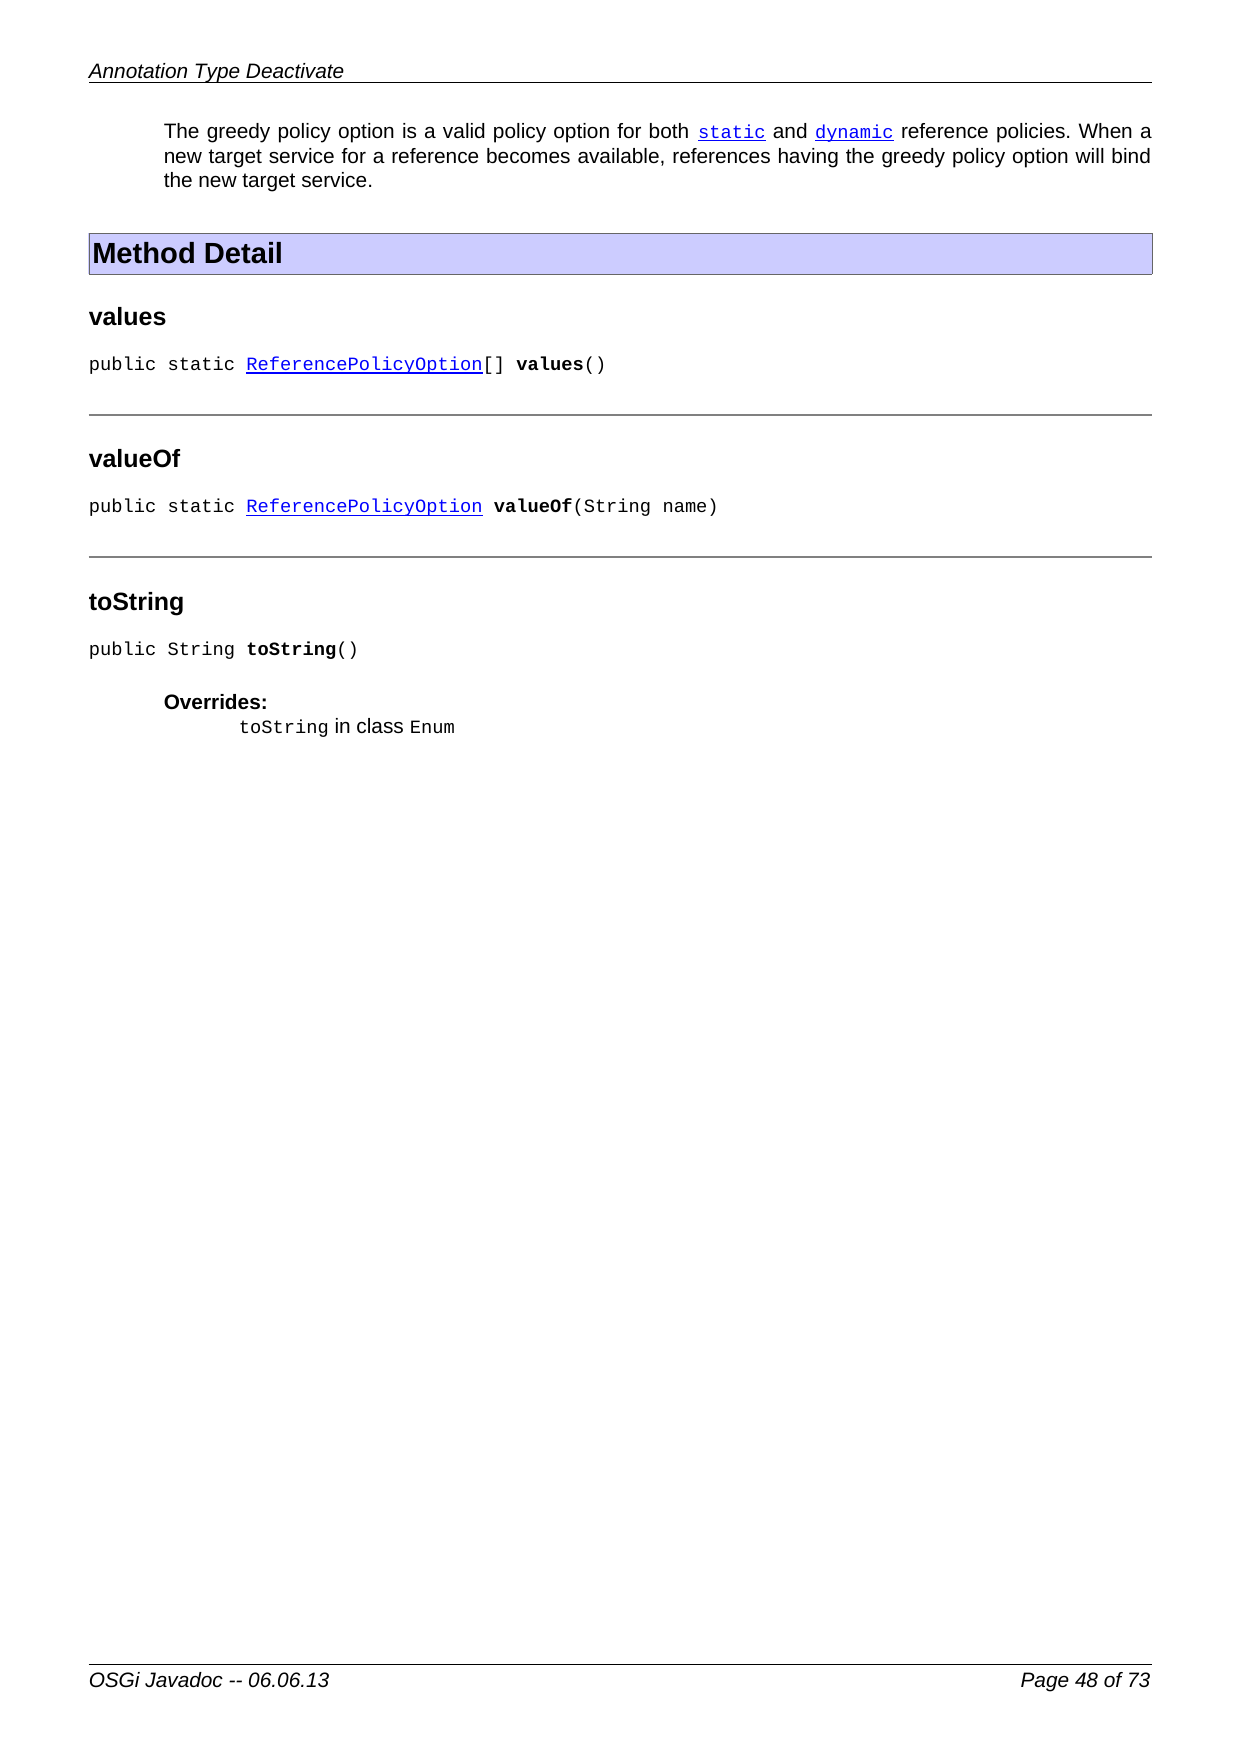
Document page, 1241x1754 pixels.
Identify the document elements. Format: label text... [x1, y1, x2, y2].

subtitle toString [88, 587, 1152, 616]
text public String toString() [88, 640, 1152, 661]
subtitle valueOf [88, 444, 1152, 473]
text public static ReferencePolicyOption[] values() [88, 355, 1152, 376]
subtitle Method Detail [90, 234, 1152, 274]
subtitle values [88, 302, 1152, 331]
text toString in class Enum [238, 714, 1152, 739]
text The greedy policy option is a valid policy option for both static and dynamic reference policies. When a new target service for a reference becomes available, references having the greedy policy option will bind the new target service. [163, 118, 1152, 192]
text public static ReferencePolicyOption valueOf(String name) [88, 497, 1152, 518]
text Overrides: [163, 690, 1152, 714]
